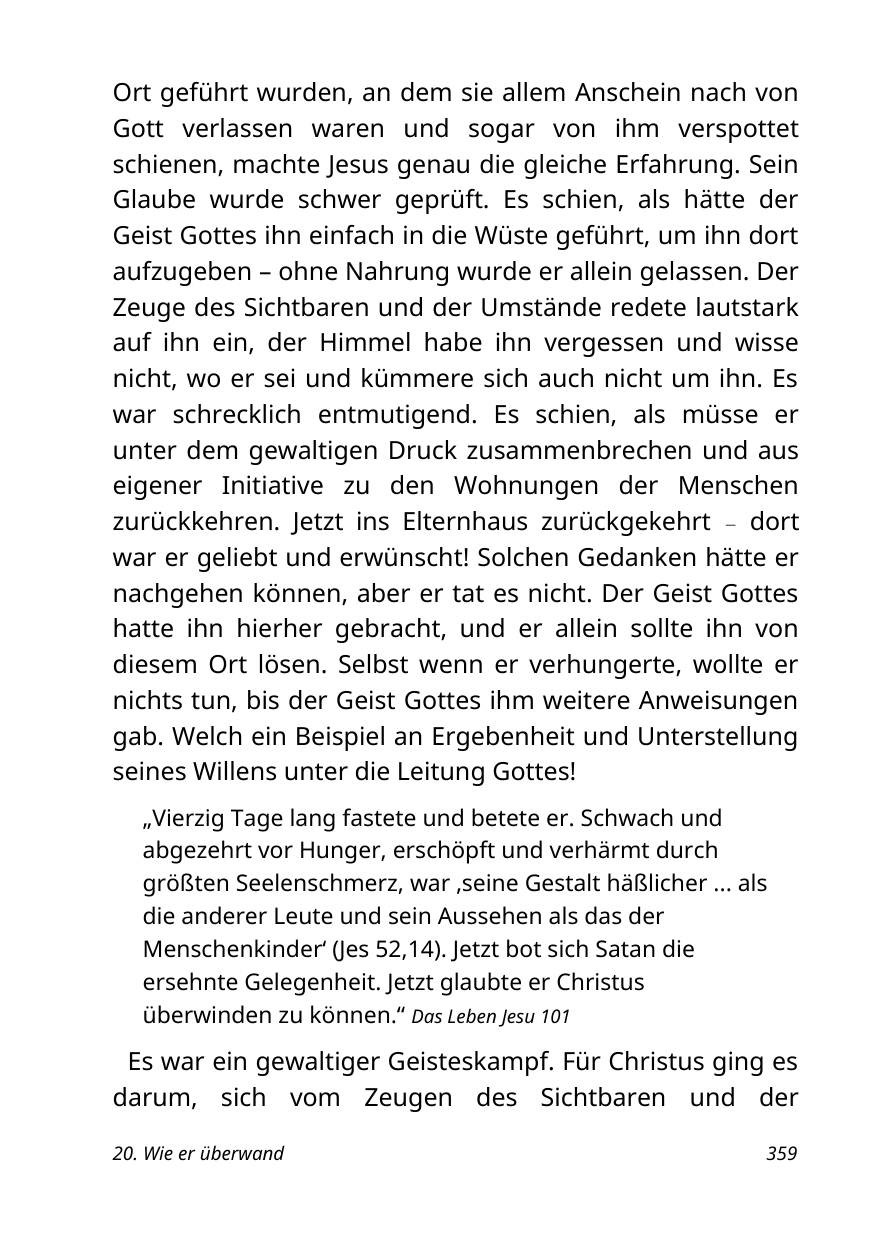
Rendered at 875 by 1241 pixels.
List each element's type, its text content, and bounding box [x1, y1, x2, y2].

text „Vierzig Tage lang fastete und betete er. Schwach und abgezehrt vor Hunger, erschöpft und verhärmt durch größten Seelenschmerz, war ‚seine Gestalt häßlicher ... als die anderer Leute und sein Aussehen als das der Menschenkinder‘ (Jes 52,14). Jetzt bot sich Satan die ersehnte Gelegenheit. Jetzt glaubte er Christus überwinden zu können.“ Das Leben Jesu 101 [142, 802, 769, 1030]
text Ort geführt wurden, an dem sie allem Anschein nach von Gott verlassen waren und sogar von ihm verspottet schienen, machte Jesus genau die gleiche Erfahrung. Sein Glaube wurde schwer geprüft. Es schien, als hätte der Geist Gottes ihn einfach in die Wüste geführt, um ihn dort aufzugeben – ohne Nahrung wurde er allein gelassen. Der Zeuge des Sichtbaren und der Umstände redete lautstark auf ihn ein, der Himmel habe ihn vergessen und wisse nicht, wo er sei und kümmere sich auch nicht um ihn. Es war schrecklich entmutigend. Es schien, als müsse er unter dem gewaltigen Druck zusammenbrechen und aus eigener Initiative zu den Wohnungen der Menschen zurückkehren. Jetzt ins Elternhaus zurückgekehrt  dort war er geliebt und erwünscht! Solchen Gedanken hätte er nachgehen können, aber er tat es nicht. Der Geist Gottes hatte ihn hierher gebracht, und er allein sollte ihn von diesem Ort lösen. Selbst wenn er verhungerte, wollte er nichts tun, bis der Geist Gottes ihm weitere Anweisungen gab. Welch ein Beispiel an Ergebenheit und Unterstellung seines Willens unter die Leitung Gottes! [112, 75, 799, 788]
text Es war ein gewaltiger Geisteskampf. Für Christus ging es darum, sich vom Zeugen des Sichtbaren und der [112, 1043, 799, 1113]
